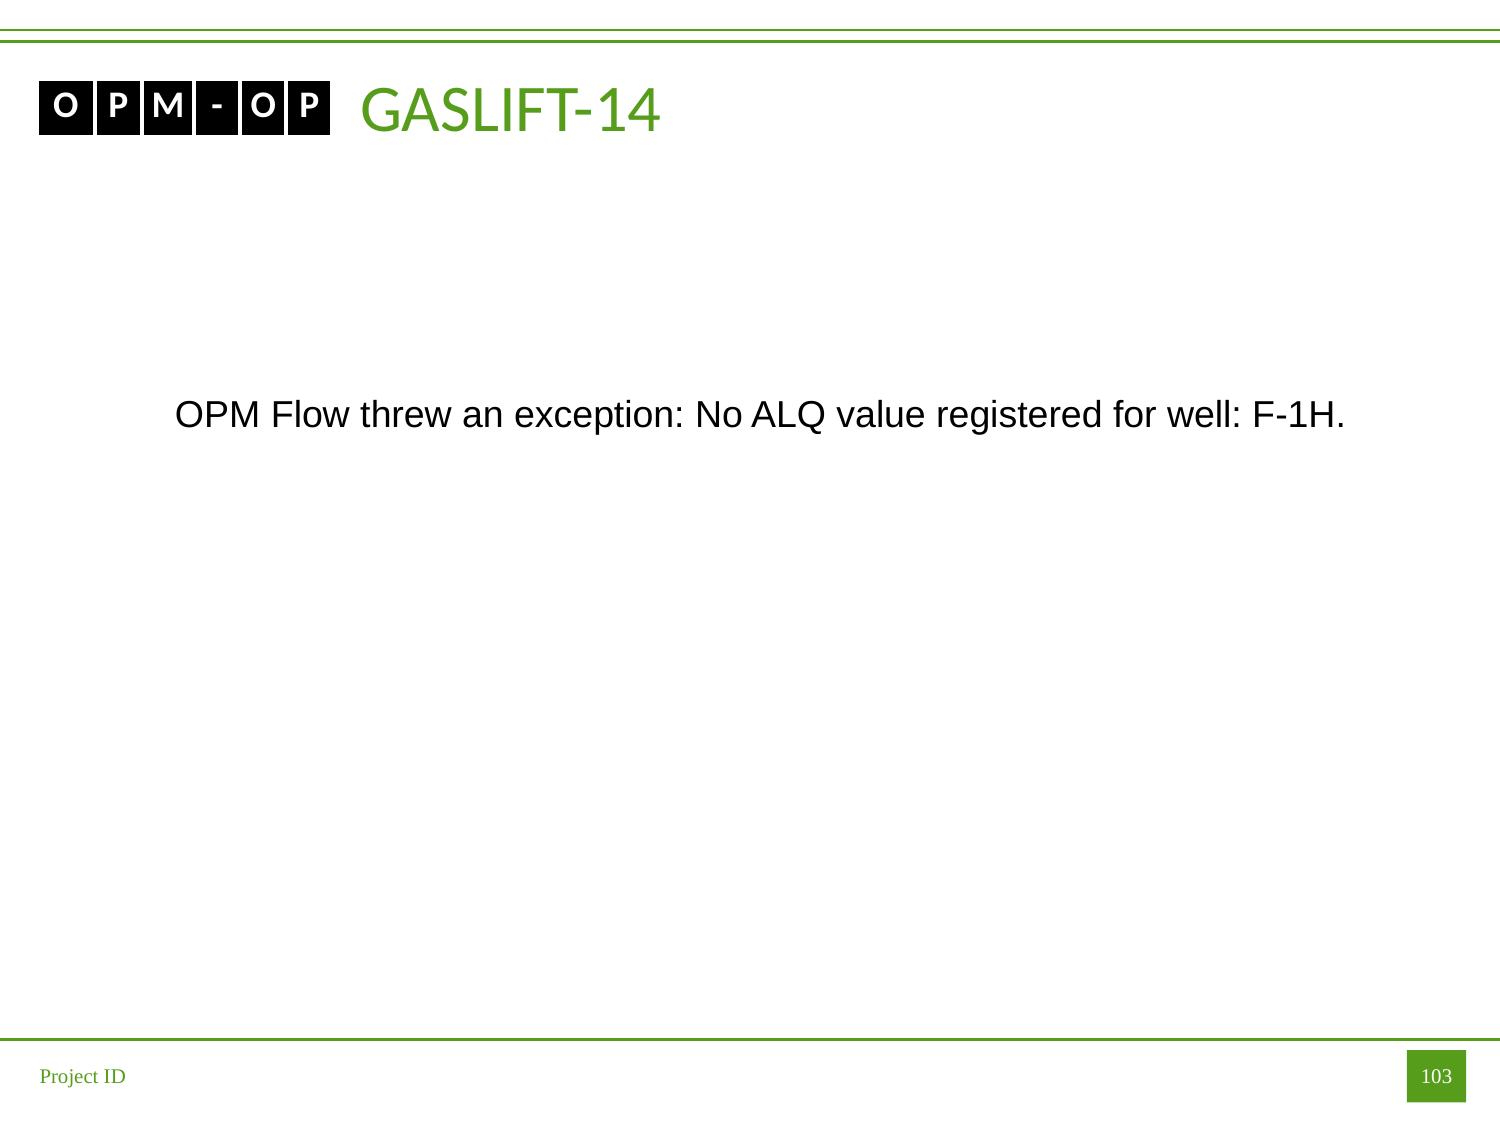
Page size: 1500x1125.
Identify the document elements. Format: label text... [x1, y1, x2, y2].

title GASLIFT-14 [360, 77, 1425, 153]
text_box OPM Flow threw an exception: No ALQ value registered for well: F-1H. [127, 385, 1395, 569]
